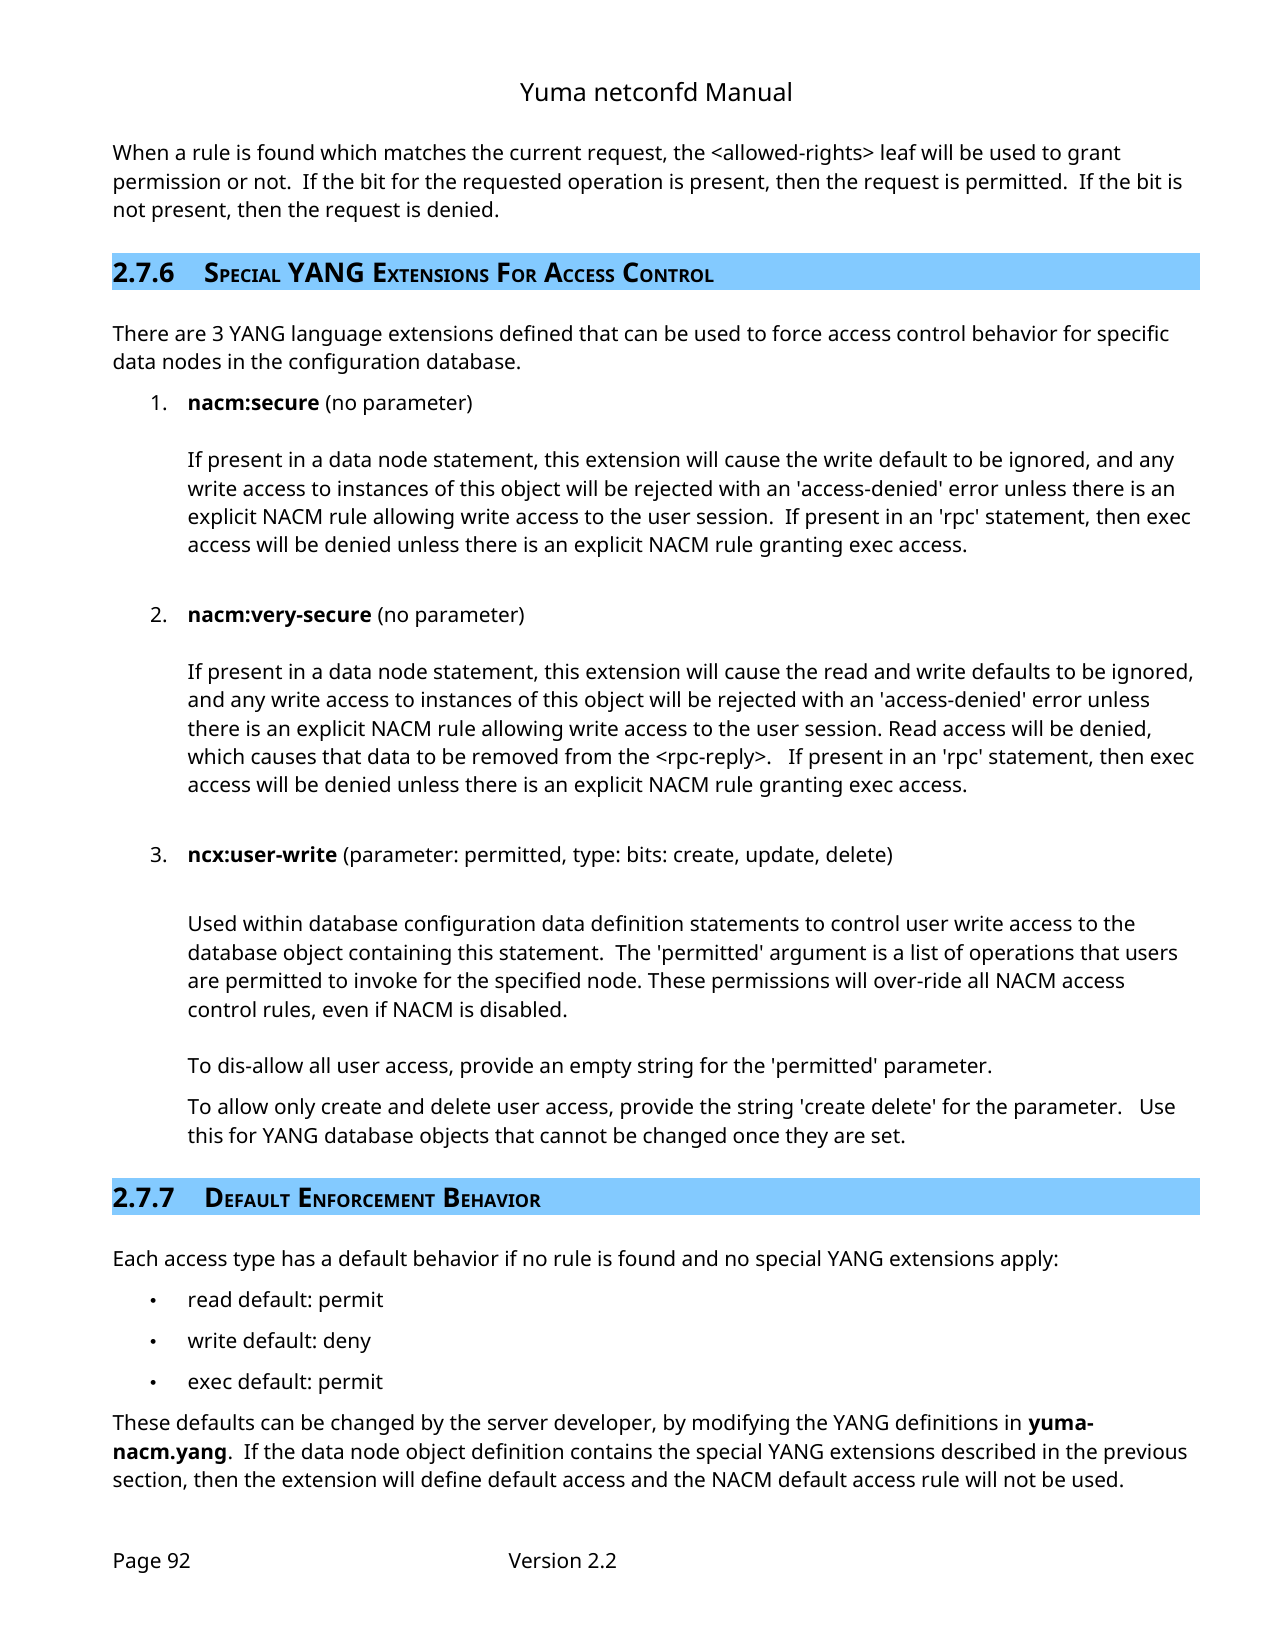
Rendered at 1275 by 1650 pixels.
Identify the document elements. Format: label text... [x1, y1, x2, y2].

list read default: permit [150, 1286, 1200, 1314]
list nacm:very-secure (no parameter) If present in a data node statement, this extension will cause the read and write defaults to be ignored, and any write access to instances of this object will be rejected with an 'access-denied' error unless there is an explicit NACM rule allowing write access to the user session. Read access will be denied, which causes that data to be removed from the <rpc-reply>. If present in an 'rpc' statement, then exec access will be denied unless there is an explicit NACM rule granting exec access. [150, 600, 1200, 827]
list nacm:secure (no parameter) If present in a data node statement, this extension will cause the write default to be ignored, and any write access to instances of this object will be rejected with an 'access-denied' error unless there is an explicit NACM rule allowing write access to the user session. If present in an 'rpc' statement, then exec access will be denied unless there is an explicit NACM rule granting exec access. [150, 388, 1200, 587]
list To allow only create and delete user access, provide the string 'create delete' for the parameter. Use this for YANG database objects that cannot be changed once they are set. [150, 1092, 1200, 1149]
list exec default: permit [150, 1367, 1200, 1396]
list write default: deny [150, 1326, 1200, 1355]
list Used within database configuration data definition statements to control user write access to the database object containing this statement. The 'permitted' argument is a list of operations that users are permitted to invoke for the specified node. These permissions will over-ride all NACM access control rules, even if NACM is disabled. To dis-allow all user access, provide an empty string for the 'permitted' parameter. [150, 881, 1200, 1080]
subtitle Default Enforcement Behavior [112, 1178, 1200, 1215]
subtitle Special YANG Extensions For Access Control [112, 253, 1200, 290]
text Each access type has a default behavior if no rule is found and no special YANG extensions apply: [112, 1244, 1200, 1273]
text There are 3 YANG language extensions defined that can be used to force access control behavior for specific data nodes in the configuration database. [112, 319, 1200, 376]
text These defaults can be changed by the server developer, by modifying the YANG definitions in yuma-nacm.yang. If the data node object definition contains the special YANG extensions described in the previous section, then the extension will define default access and the NACM default access rule will not be used. [112, 1408, 1200, 1494]
text When a rule is found which matches the current request, the <allowed-rights> leaf will be used to grant permission or not. If the bit for the requested operation is present, then the request is permitted. If the bit is not present, then the request is denied. [112, 138, 1200, 224]
list ncx:user-write (parameter: permitted, type: bits: create, update, delete) [150, 840, 1200, 868]
